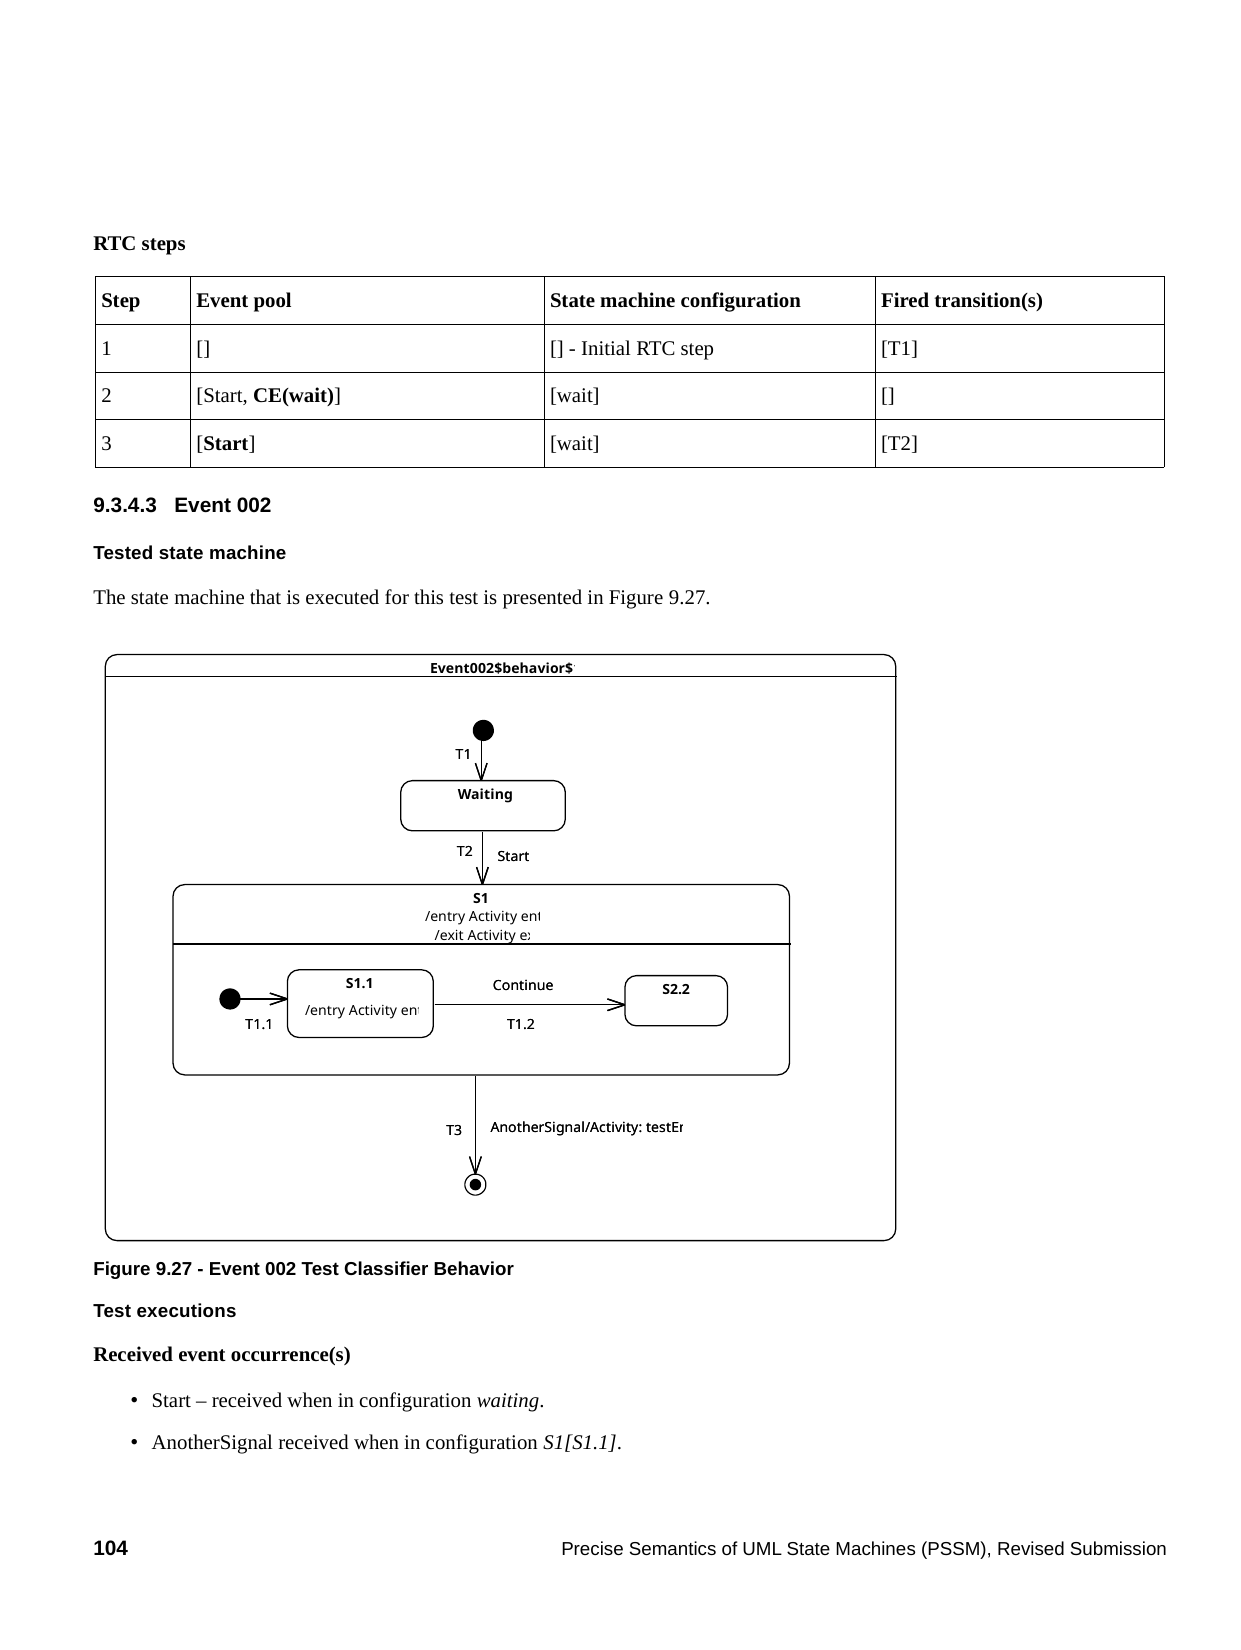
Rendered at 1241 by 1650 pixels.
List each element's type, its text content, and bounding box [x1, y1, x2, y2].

text The state machine that is executed for this test is presented in Figure 9.27. [93, 585, 1164, 609]
table_cell [wait] [545, 373, 875, 419]
table_cell 2 [96, 373, 190, 419]
table_header State machine configuration [545, 277, 875, 324]
text Figure 9.27 - Event 002 Test Classifier Behavior [93, 642, 909, 1279]
table_cell [] [876, 373, 1164, 419]
table_cell [T2] [876, 420, 1164, 467]
subtitle Event 002 [93, 492, 1164, 517]
table_cell [wait] [545, 420, 875, 467]
table_cell [T1] [876, 325, 1164, 372]
table_header Fired transition(s) [876, 277, 1164, 324]
table_cell 1 [96, 325, 190, 372]
table_cell 3 [96, 420, 190, 467]
table_header Event pool [191, 277, 544, 324]
table_cell [Start, CE(wait)] [191, 373, 544, 419]
table_header Step [96, 277, 190, 324]
table_cell [Start] [191, 420, 544, 467]
text RTC steps [93, 231, 1164, 255]
list Start – received when in configuration waiting. [131, 1387, 1164, 1412]
subtitle Test executions [93, 630, 1164, 1321]
table_cell [] [191, 325, 544, 372]
table_cell [] - Initial RTC step [545, 325, 875, 372]
list AnotherSignal received when in configuration S1[S1.1]. [131, 1429, 1164, 1454]
subtitle Tested state machine [93, 542, 1164, 564]
text Received event occurrence(s) [93, 1342, 1164, 1366]
